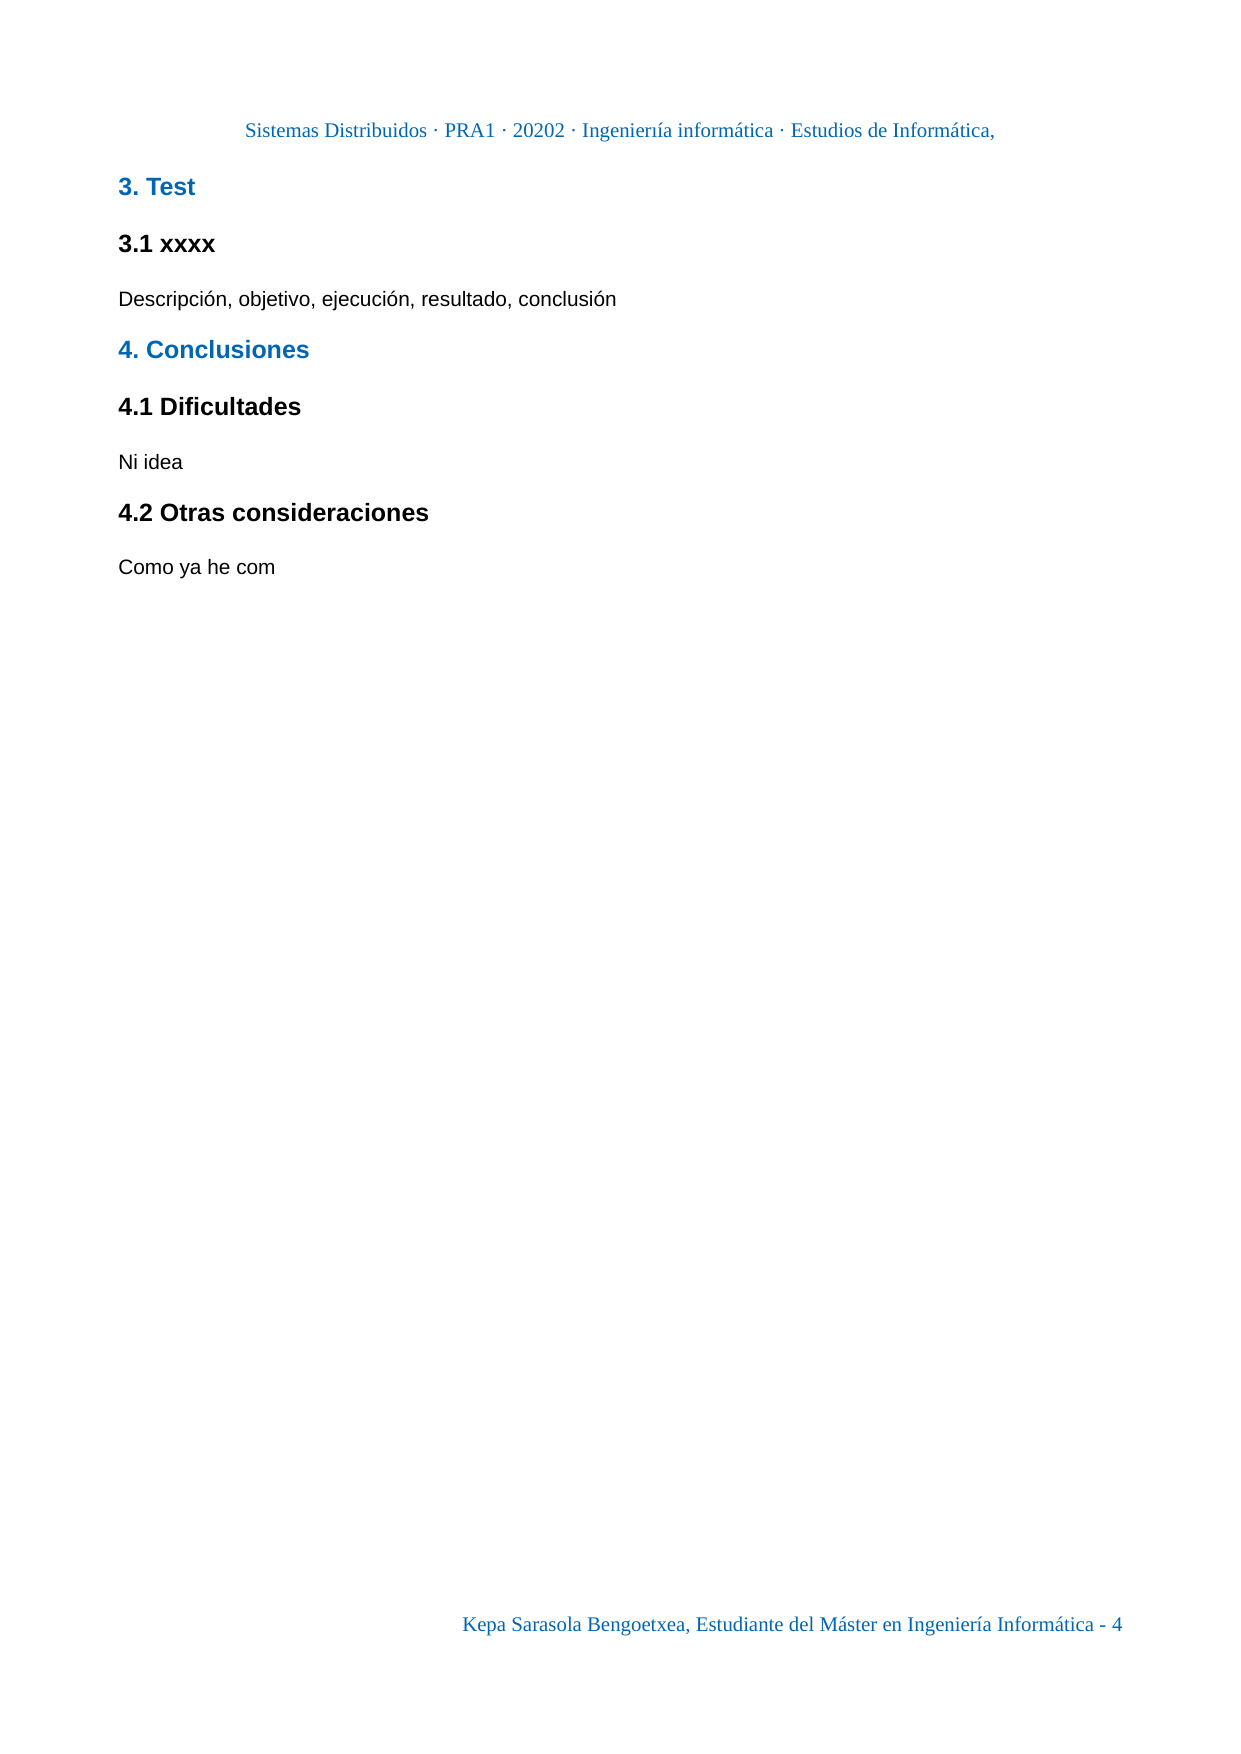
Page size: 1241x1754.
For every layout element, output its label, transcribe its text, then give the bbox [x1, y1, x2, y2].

text 4. Conclusiones [118, 334, 1122, 363]
text 3. Test [118, 172, 1122, 200]
text 4.1 Dificultades [118, 392, 1122, 421]
text Ni idea [118, 449, 1122, 473]
text 4.2 Otras consideraciones [118, 497, 1122, 526]
text 3.1 xxxx [118, 229, 1122, 258]
text Descripción, objetivo, ejecución, resultado, conclusión [118, 287, 1122, 311]
text Como ya he com [118, 555, 1122, 579]
